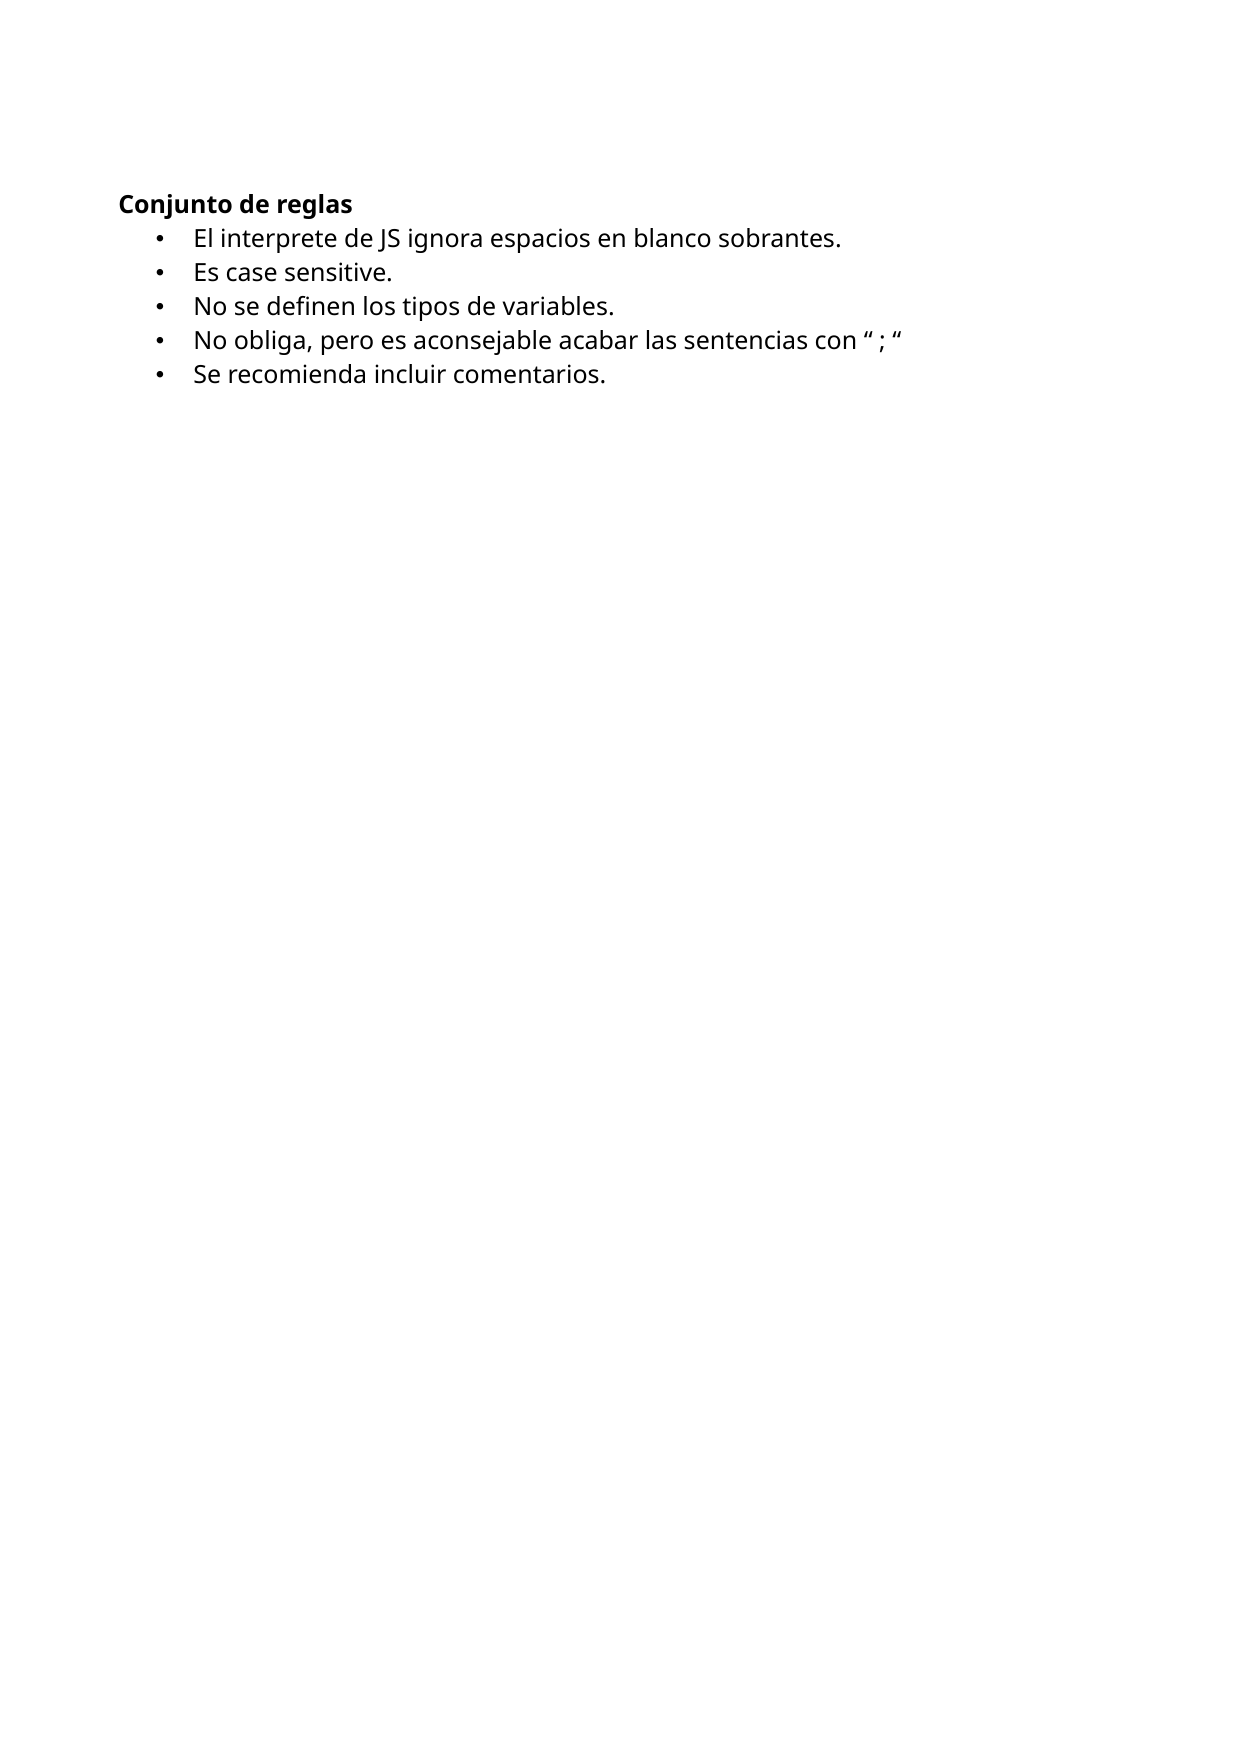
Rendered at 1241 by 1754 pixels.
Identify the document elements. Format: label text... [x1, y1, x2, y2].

list No obliga, pero es aconsejable acabar las sentencias con “ ; “ [156, 322, 1122, 357]
text Conjunto de reglas [118, 186, 1122, 220]
list Es case sensitive. [156, 254, 1122, 288]
list No se definen los tipos de variables. [156, 288, 1122, 322]
list Se recomienda incluir comentarios. [156, 357, 1122, 391]
list El interprete de JS ignora espacios en blanco sobrantes. [156, 220, 1122, 254]
